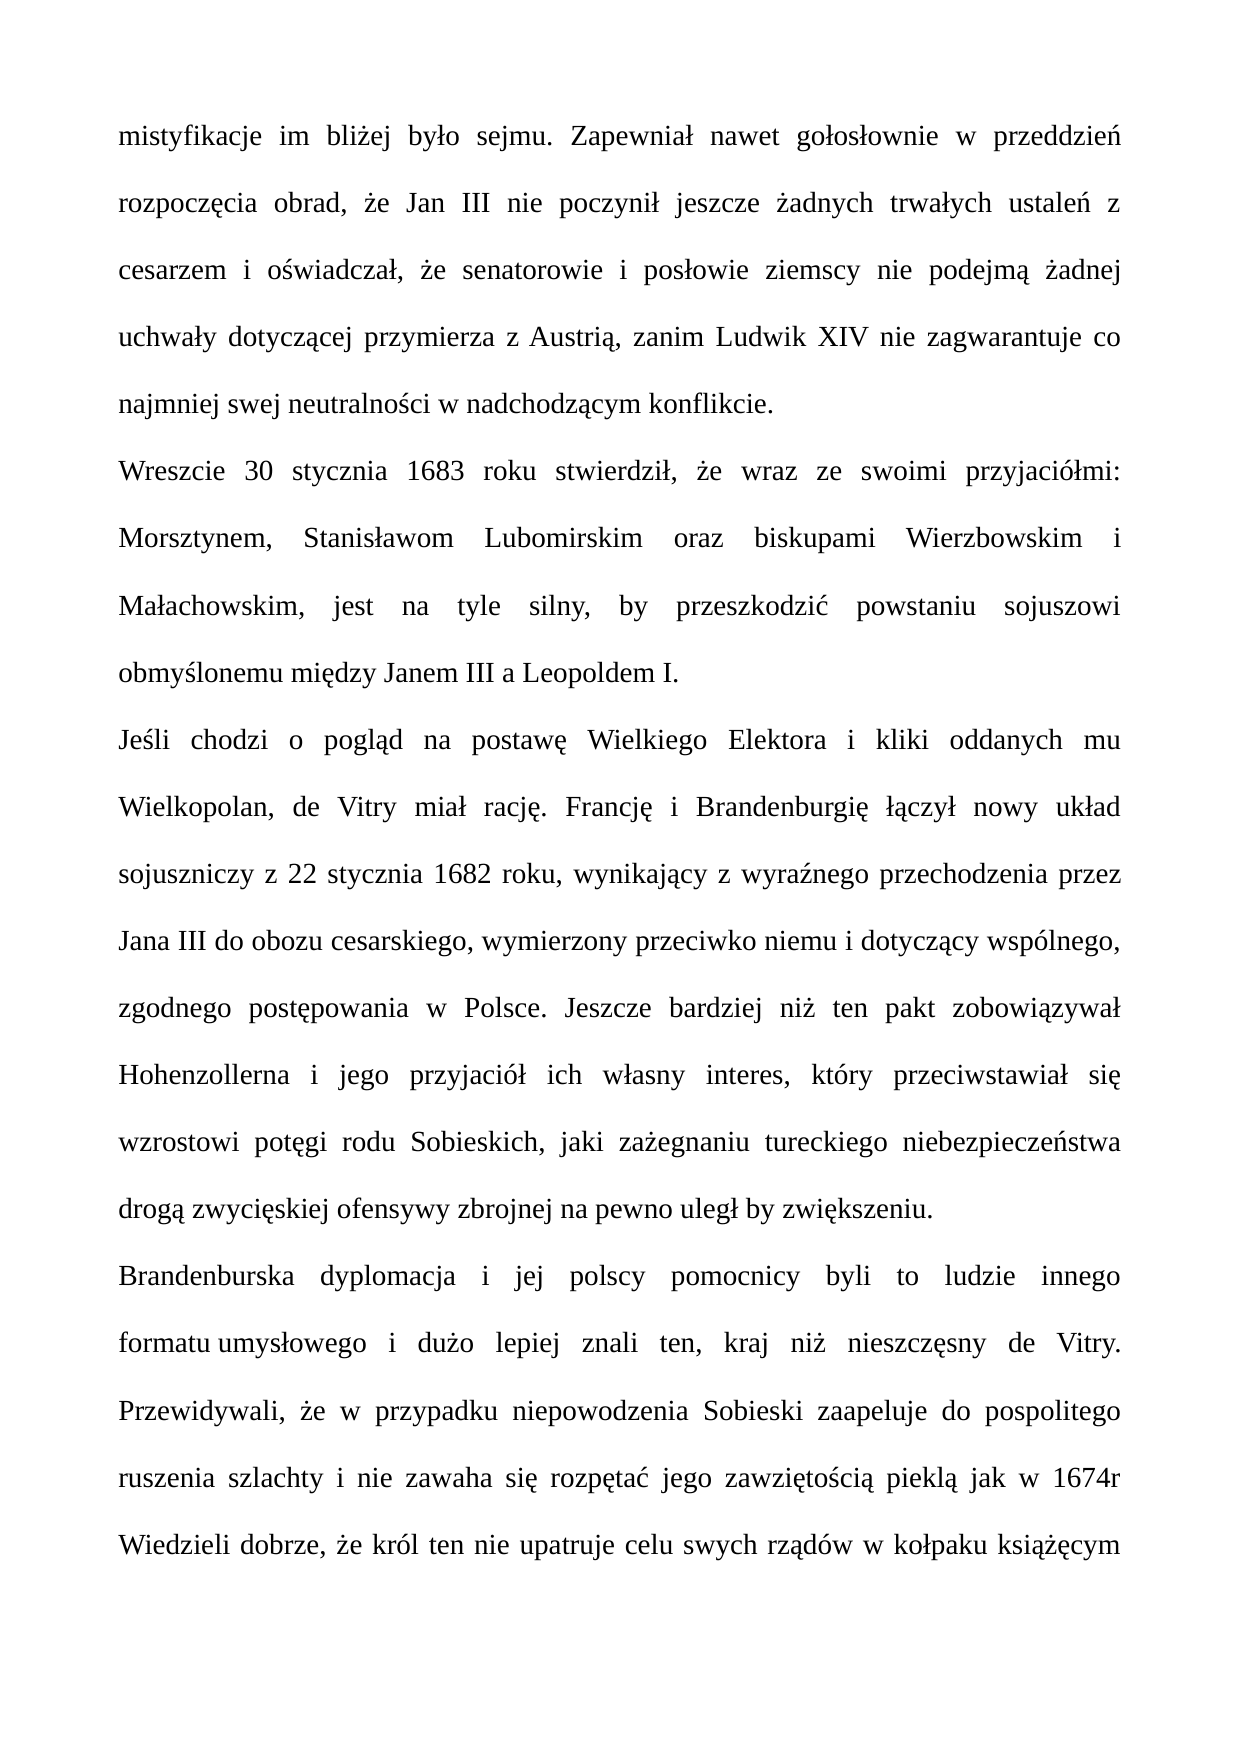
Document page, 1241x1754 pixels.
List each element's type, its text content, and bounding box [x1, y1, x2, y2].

text Wreszcie 30 stycznia 1683 roku stwierdził, że wraz ze swoimi przyjaciółmi: Morsztynem, Stanisławom Lubomirskim oraz biskupami Wierzbowskim i Małachowskim, jest na tyle silny, by przeszkodzić powstaniu sojuszowi obmyślonemu między Janem III a Leopoldem I. [118, 453, 1122, 688]
text Brandenburska dyplomacja i jej polscy pomocnicy byli to ludzie innego formatu umysłowego i dużo lepiej znali ten, kraj niż nieszczęsny de Vitry. Przewidywali, że w przypadku niepowodzenia Sobieski zaapeluje do pospolitego ruszenia szlachty i nie zawaha się rozpętać jego zawziętością pieklą jak w 1674r Wiedzieli dobrze, że król ten nie upatruje celu swych rządów w kołpaku książęcym [118, 1258, 1122, 1560]
text Jeśli chodzi o pogląd na postawę Wielkiego Elektora i kliki oddanych mu Wielkopolan, de Vitry miał rację. Francję i Brandenburgię łączył nowy układ sojuszniczy z 22 stycznia 1682 roku, wynikający z wyraźnego przechodzenia przez Jana III do obozu cesarskiego, wymierzony przeciwko niemu i dotyczący wspólnego, zgodnego postępowania w Polsce. Jeszcze bardziej niż ten pakt zobowiązywał Hohenzollerna i jego przyjaciół ich własny interes, który przeciwstawiał się wzrostowi potęgi rodu Sobieskich, jaki zażegnaniu tureckiego niebezpieczeństwa drogą zwycięskiej ofensywy zbrojnej na pewno uległ by zwiększeniu. [118, 722, 1122, 1225]
text mistyfikacje im bliżej było sejmu. Zapewniał nawet gołosłownie w przeddzień rozpoczęcia obrad, że Jan III nie poczynił jeszcze żadnych trwałych ustaleń z cesarzem i oświadczał, że senatorowie i posłowie ziemscy nie podejmą żadnej uchwały dotyczącej przymierza z Austrią, zanim Ludwik XIV nie zagwarantuje co najmniej swej neutralności w nadchodzącym konflikcie. [118, 118, 1122, 420]
